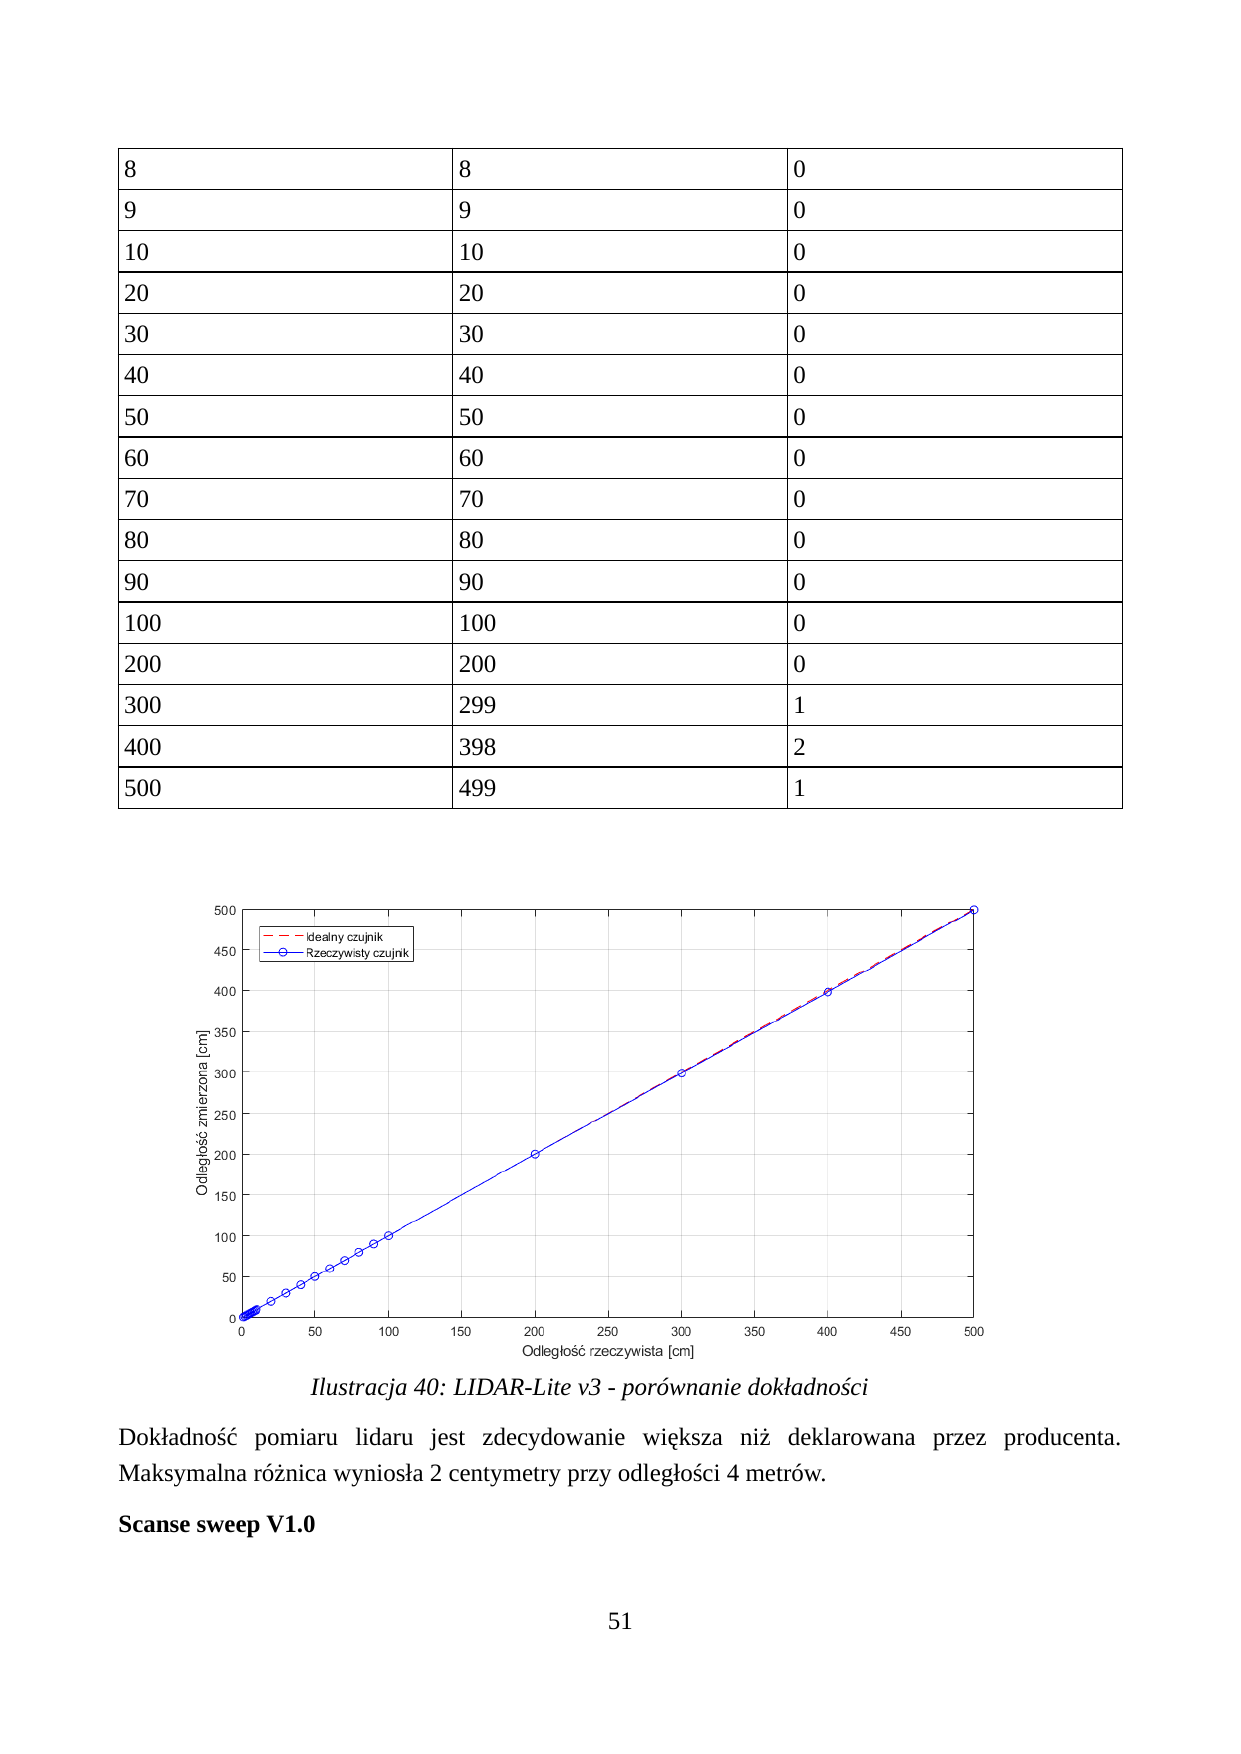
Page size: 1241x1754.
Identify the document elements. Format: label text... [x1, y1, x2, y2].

table_cell 30 [119, 314, 452, 354]
table_cell 80 [453, 520, 787, 560]
table_cell 0 [788, 438, 1122, 478]
table_cell 299 [453, 685, 787, 725]
table_cell 9 [453, 190, 787, 230]
table_cell 1 [788, 685, 1122, 725]
table_cell 0 [788, 479, 1122, 519]
text Ilustracja 40: LIDAR-Lite v3 - porównanie dokładności [118, 1372, 1063, 1400]
table_cell 0 [788, 561, 1122, 601]
text Scanse sweep V1.0 [118, 1509, 1122, 1538]
picture [118, 871, 1063, 1372]
table_cell 30 [453, 314, 787, 354]
table_cell 0 [788, 273, 1122, 313]
table_cell 90 [453, 561, 787, 601]
table_cell 0 [788, 149, 1122, 189]
table_cell 8 [119, 149, 452, 189]
table_cell 100 [453, 603, 787, 643]
table_cell 0 [788, 355, 1122, 395]
table_cell 70 [453, 479, 787, 519]
table_cell 9 [119, 190, 452, 230]
table_cell 0 [788, 231, 1122, 271]
table_cell 40 [119, 355, 452, 395]
table_cell 70 [119, 479, 452, 519]
table_cell 90 [119, 561, 452, 601]
table_cell 50 [119, 396, 452, 436]
table_cell 60 [119, 438, 452, 478]
table_cell 200 [453, 644, 787, 684]
table_cell 398 [453, 726, 787, 766]
table_cell 499 [453, 768, 787, 808]
table_cell 80 [119, 520, 452, 560]
table_cell 200 [119, 644, 452, 684]
table_cell 8 [453, 149, 787, 189]
table_cell 0 [788, 520, 1122, 560]
table_cell 500 [119, 768, 452, 808]
table_cell 100 [119, 603, 452, 643]
table_cell 0 [788, 396, 1122, 436]
table_cell 0 [788, 190, 1122, 230]
table_cell 2 [788, 726, 1122, 766]
table_cell 0 [788, 644, 1122, 684]
table_cell 400 [119, 726, 452, 766]
table_cell 60 [453, 438, 787, 478]
table_cell 50 [453, 396, 787, 436]
table_cell 10 [119, 231, 452, 271]
table_cell 1 [788, 768, 1122, 808]
table_cell 40 [453, 355, 787, 395]
table_cell 300 [119, 685, 452, 725]
table_cell 20 [119, 273, 452, 313]
text Dokładność pomiaru lidaru jest zdecydowanie większa niż deklarowana przez producenta. Maksymalna różnica wyniosła 2 centymetry przy odległości 4 metrów. [118, 1422, 1122, 1487]
table_cell 20 [453, 273, 787, 313]
table_cell 0 [788, 314, 1122, 354]
table_cell 10 [453, 231, 787, 271]
table_cell 0 [788, 603, 1122, 643]
